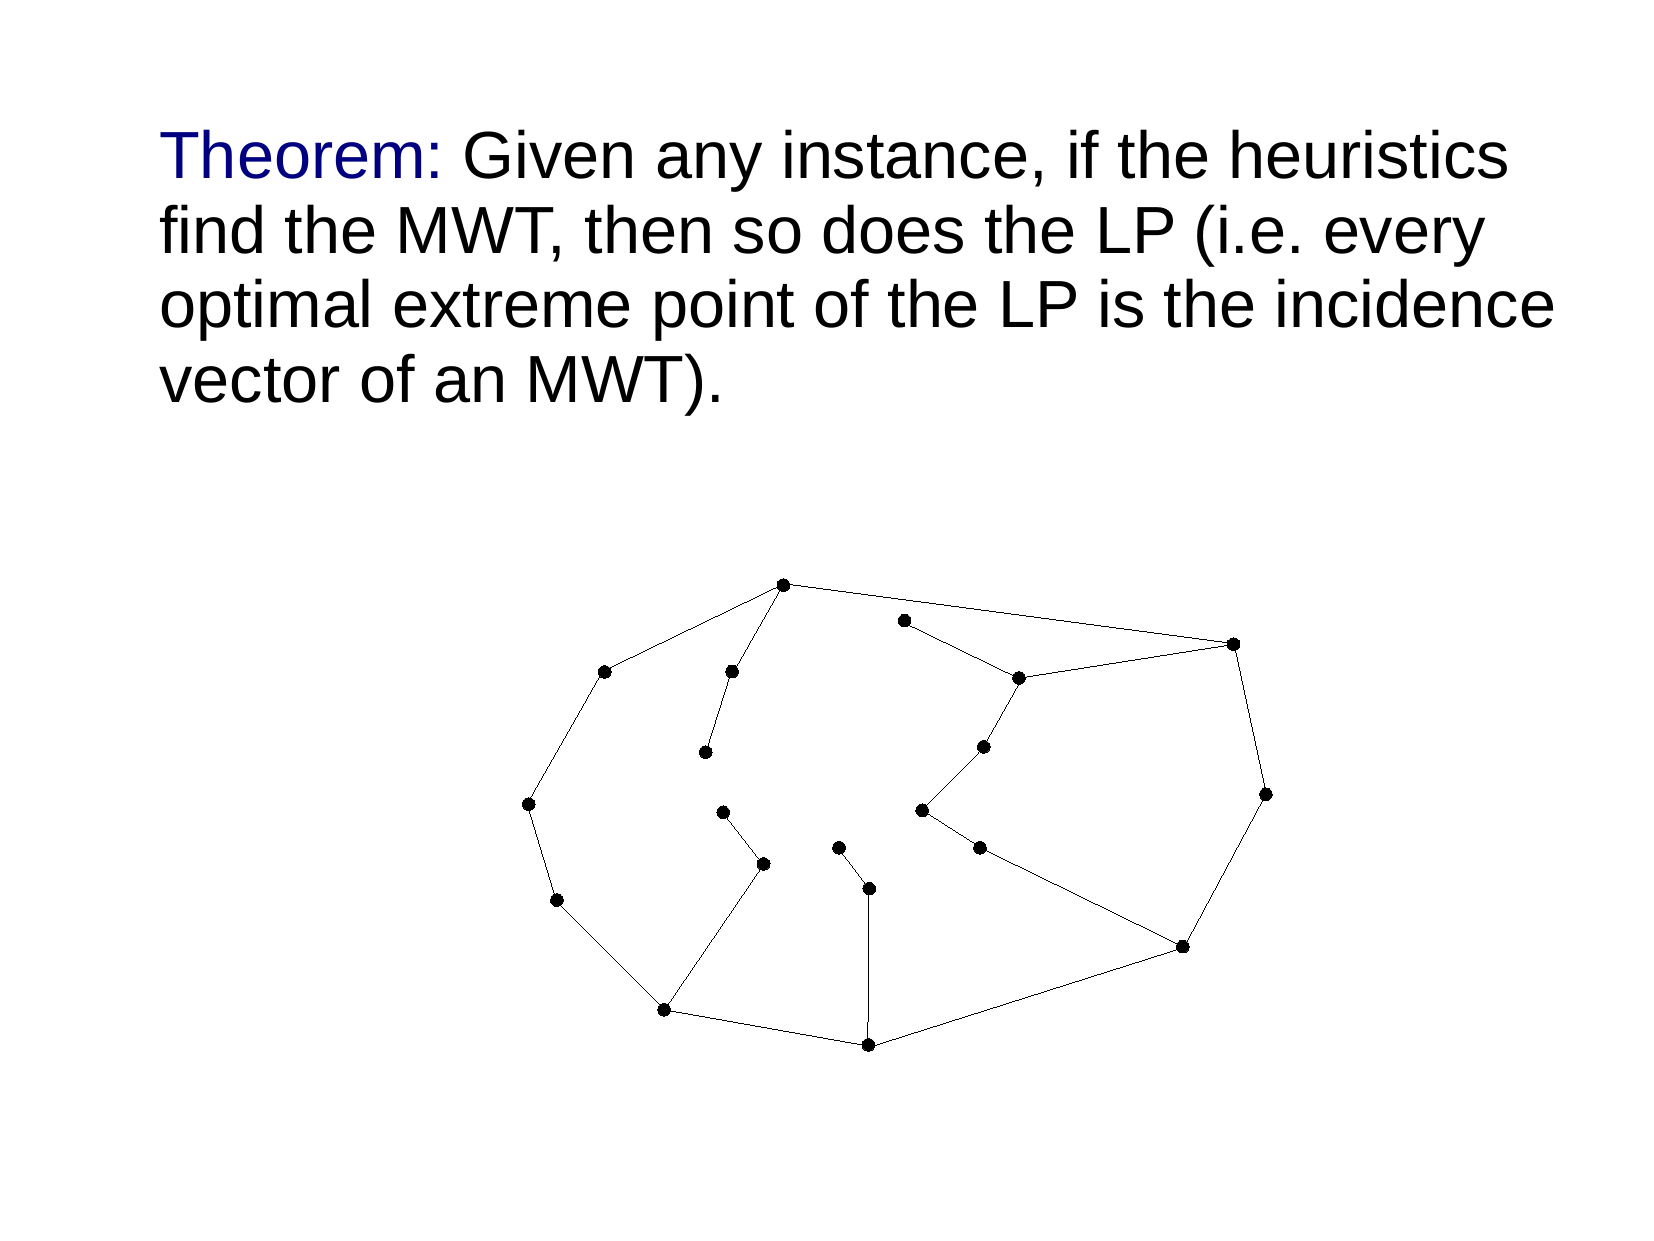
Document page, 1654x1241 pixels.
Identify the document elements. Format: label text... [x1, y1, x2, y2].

text_box [1259, 787, 1273, 801]
list Theorem: Given any instance, if the heuristics find the MWT, then so does the LP (i.e. every optimal extreme point of the LP is the incidence vector of an MWT). [88, 117, 1577, 1109]
text_box [777, 578, 790, 592]
text_box [898, 614, 911, 627]
text_box [973, 841, 987, 855]
text_box [757, 857, 771, 871]
text_box [862, 882, 876, 895]
text_box [522, 797, 536, 811]
text_box [832, 841, 846, 855]
text_box [699, 745, 713, 759]
text_box [550, 893, 564, 907]
text_box [1012, 671, 1026, 685]
text_box [862, 1038, 875, 1052]
text_box [1227, 637, 1240, 651]
text_box [725, 665, 739, 678]
text_box [657, 1003, 671, 1017]
text_box [915, 803, 929, 817]
text_box [977, 740, 991, 754]
text_box [598, 665, 612, 679]
text_box [716, 805, 730, 819]
